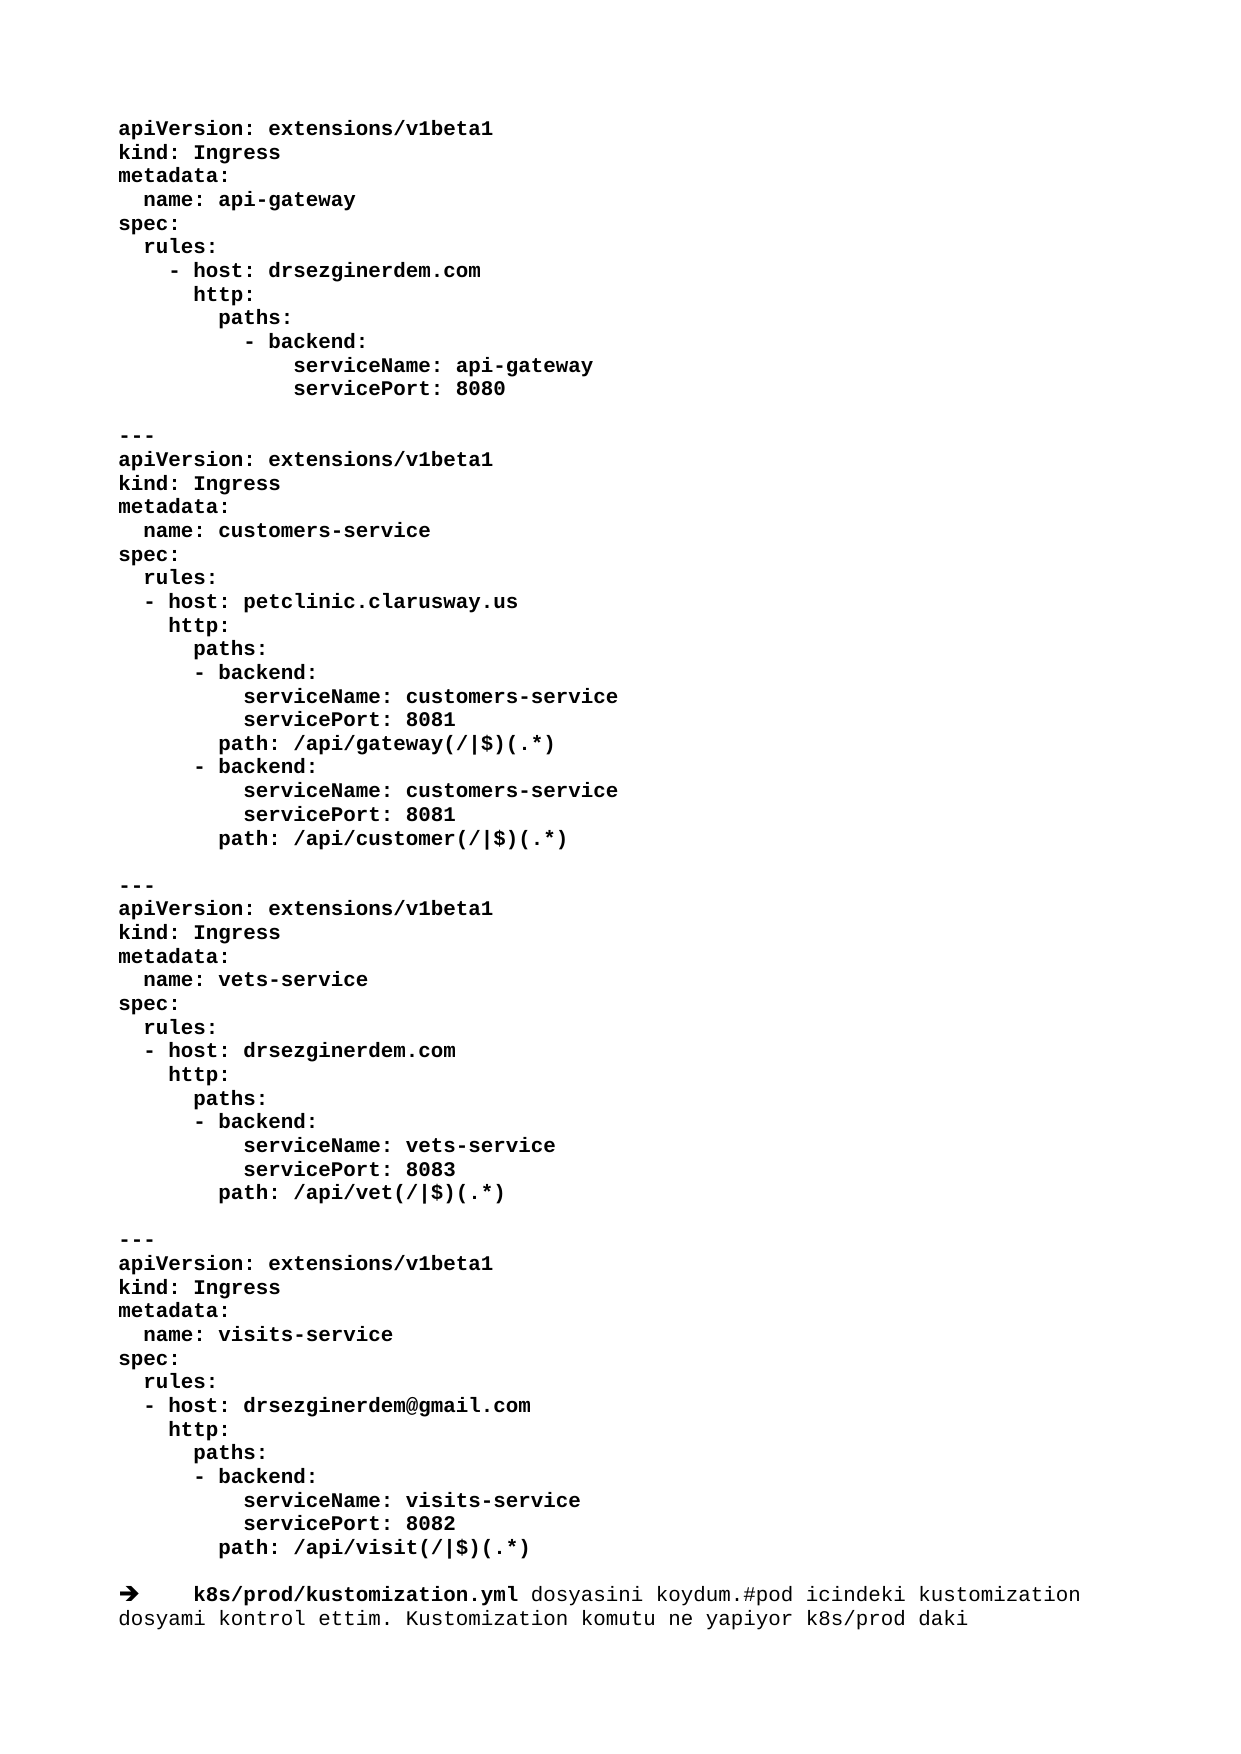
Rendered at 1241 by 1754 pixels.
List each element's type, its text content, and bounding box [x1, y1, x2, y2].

text http: [118, 284, 1122, 307]
text paths: [118, 1442, 1122, 1466]
text apiVersion: extensions/v1beta1 [118, 449, 1122, 473]
text path: /api/vet(/|$)(.*) [118, 1182, 1122, 1206]
text servicePort: 8081 [118, 804, 1122, 827]
text kind: Ingress [118, 1277, 1122, 1300]
text metadata: [118, 496, 1122, 520]
text path: /api/gateway(/|$)(.*) [118, 733, 1122, 757]
text rules: [118, 236, 1122, 260]
text apiVersion: extensions/v1beta1 [118, 1253, 1122, 1277]
text - host: drsezginerdem@gmail.com [118, 1395, 1122, 1419]
text - backend: [118, 757, 1122, 780]
text path: /api/visit(/|$)(.*) [118, 1537, 1122, 1561]
text --- [118, 1229, 1122, 1253]
text rules: [118, 567, 1122, 591]
text - host: drsezginerdem.com [118, 1040, 1122, 1064]
text serviceName: customers-service [118, 686, 1122, 709]
text servicePort: 8083 [118, 1158, 1122, 1182]
text http: [118, 615, 1122, 638]
text paths: [118, 638, 1122, 662]
text spec: [118, 1348, 1122, 1371]
text kind: Ingress [118, 473, 1122, 496]
text spec: [118, 544, 1122, 567]
text http: [118, 1419, 1122, 1442]
text apiVersion: extensions/v1beta1 [118, 898, 1122, 922]
text metadata: [118, 165, 1122, 189]
text paths: [118, 1088, 1122, 1111]
text name: api-gateway [118, 189, 1122, 213]
text - backend: [118, 1466, 1122, 1489]
text servicePort: 8080 [118, 378, 1122, 402]
text - backend: [118, 662, 1122, 686]
text spec: [118, 213, 1122, 236]
text servicePort: 8081 [118, 709, 1122, 733]
text --- [118, 426, 1122, 449]
text http: [118, 1064, 1122, 1088]
text serviceName: visits-service [118, 1489, 1122, 1513]
text metadata: [118, 946, 1122, 969]
text serviceName: vets-service [118, 1135, 1122, 1158]
text - backend: [118, 1111, 1122, 1135]
text kind: Ingress [118, 922, 1122, 946]
text --- [118, 875, 1122, 898]
list k8s/prod/kustomization.yml dosyasini koydum.#pod icindeki kustomization dosyami kontrol ettim. Kustomization komutu ne yapiyor k8s/prod daki [118, 1584, 1122, 1631]
text kind: Ingress [118, 142, 1122, 165]
text - backend: [118, 331, 1122, 354]
text paths: [118, 307, 1122, 331]
text apiVersion: extensions/v1beta1 [118, 118, 1122, 142]
text servicePort: 8082 [118, 1513, 1122, 1537]
text serviceName: customers-service [118, 780, 1122, 804]
text - host: petclinic.clarusway.us [118, 591, 1122, 615]
text path: /api/customer(/|$)(.*) [118, 827, 1122, 851]
text - host: drsezginerdem.com [118, 260, 1122, 284]
text spec: [118, 993, 1122, 1017]
text name: vets-service [118, 969, 1122, 993]
text name: visits-service [118, 1324, 1122, 1348]
text name: customers-service [118, 520, 1122, 544]
text metadata: [118, 1300, 1122, 1324]
text serviceName: api-gateway [118, 354, 1122, 378]
text rules: [118, 1371, 1122, 1395]
text rules: [118, 1017, 1122, 1040]
